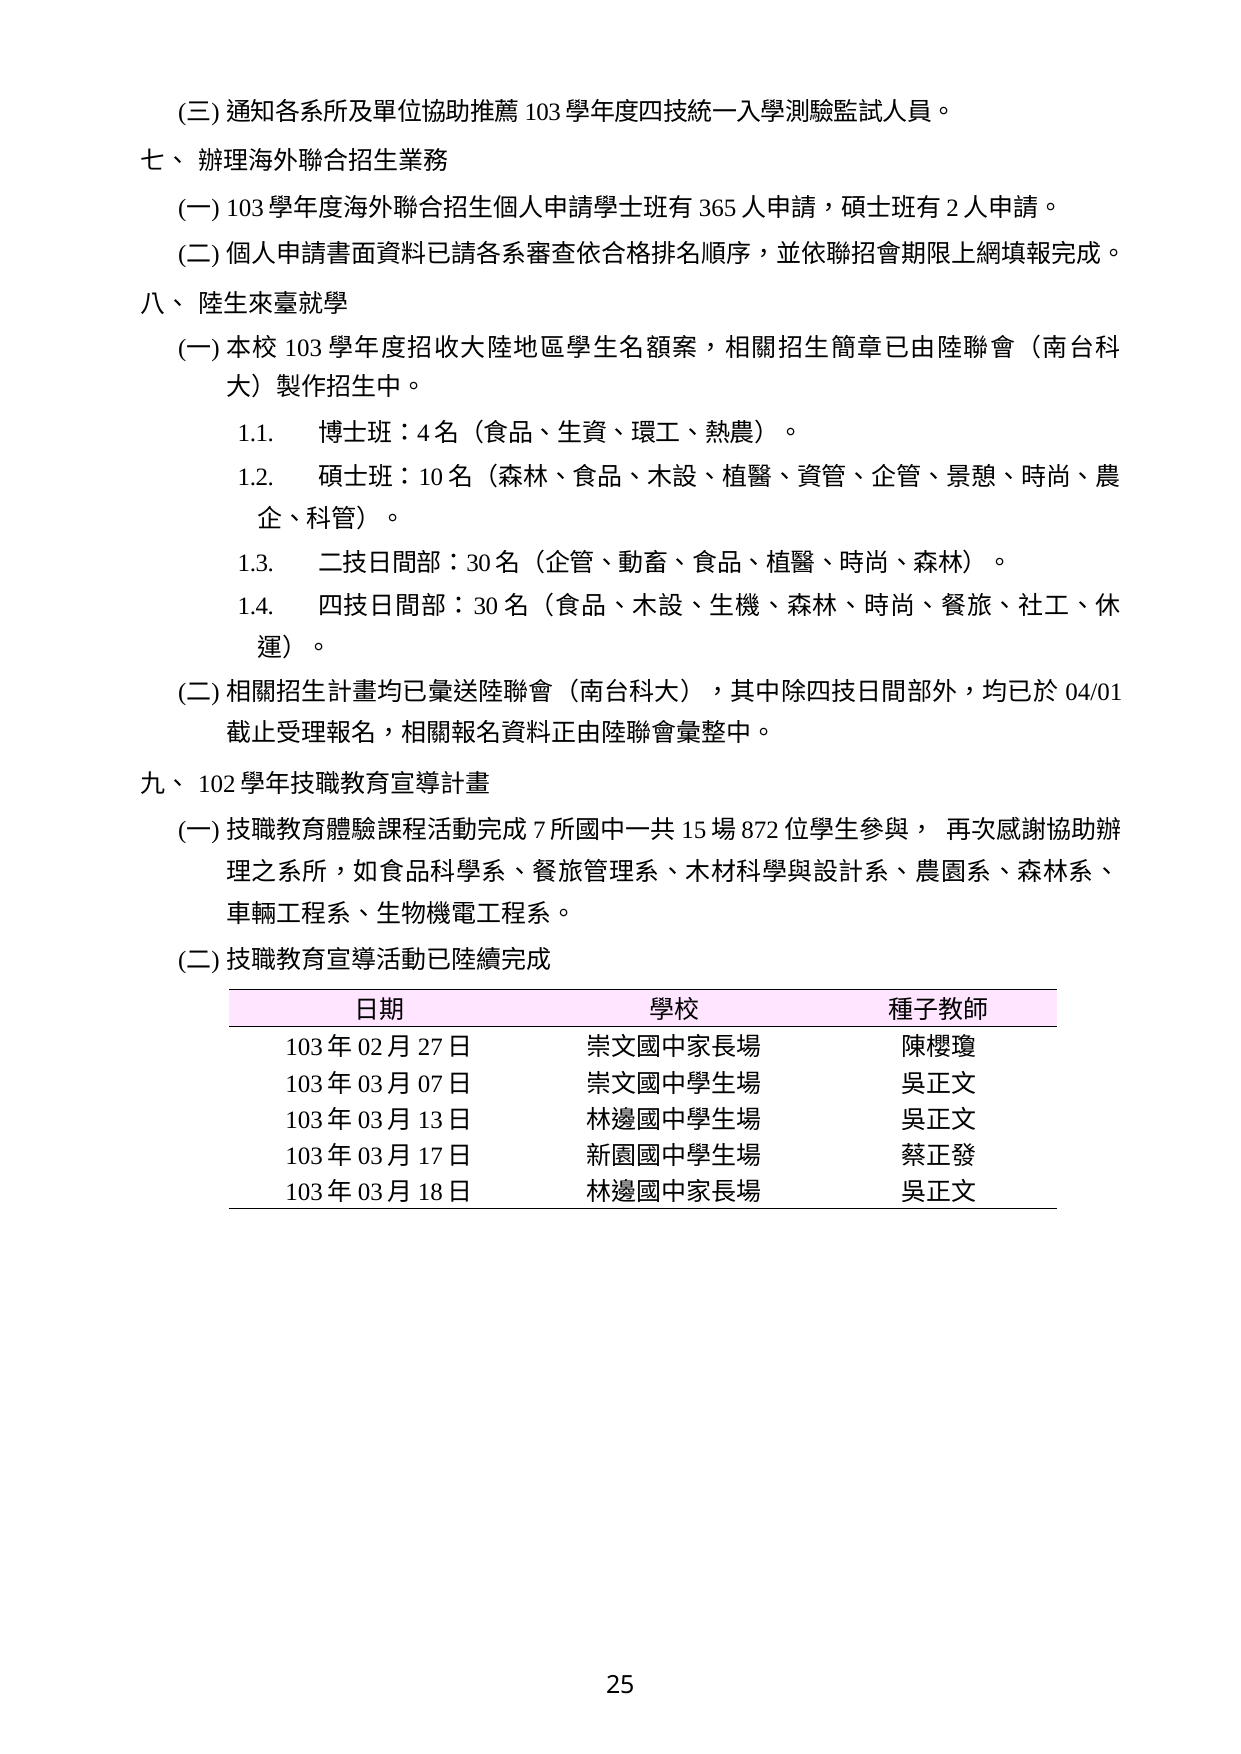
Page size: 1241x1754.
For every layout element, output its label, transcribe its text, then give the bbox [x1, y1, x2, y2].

list 四技日間部：30名（食品、木設、生機、森林、時尚、餐旅、社工、休運）。 [237, 581, 1122, 665]
table_cell 103年03月13日 [229, 1099, 529, 1136]
table_cell 陳櫻瓊 [819, 1027, 1057, 1063]
list 辦理海外聯合招生業務 [141, 135, 1122, 177]
table_cell 103年03月17日 [229, 1136, 529, 1172]
table_cell 吳正文 [819, 1099, 1057, 1136]
table_cell 崇文國中學生場 [529, 1063, 819, 1099]
list 陸生來臺就學 [141, 278, 1122, 319]
table_header 種子教師 [819, 990, 1057, 1026]
list 102學年技職教育宣導計畫 [141, 758, 1122, 799]
list 通知各系所及單位協助推薦103學年度四技統一入學測驗監試人員。 [178, 86, 1122, 128]
list 103學年度海外聯合招生個人申請學士班有365人申請，碩士班有2人申請。 [178, 182, 1122, 223]
list 相關招生計畫均已彙送陸聯會（南台科大），其中除四技日間部外，均已於04/01截止受理報名，相關報名資料正由陸聯會彙整中。 [178, 667, 1122, 750]
table_cell 103年03月07日 [229, 1063, 529, 1099]
list 碩士班：10名（森林、食品、木設、植醫、資管、企管、景憩、時尚、農企、科管）。 [237, 452, 1122, 536]
table_cell 103年03月18日 [229, 1172, 529, 1208]
list 技職教育宣導活動已陸續完成 [178, 934, 1122, 976]
table_cell 林邊國中學生場 [529, 1099, 819, 1136]
list 技職教育體驗課程活動完成7所國中一共15場872位學生參與， 再次感謝協助辦理之系所，如食品科學系、餐旅管理系、木材科學與設計系、農園系、森林系、車輛工程系、生物機電工程系。 [178, 804, 1122, 929]
table_header 學校 [529, 990, 819, 1026]
table_cell 崇文國中家長場 [529, 1027, 819, 1063]
table_cell 103年02月27日 [229, 1027, 529, 1063]
table_cell 新園國中學生場 [529, 1136, 819, 1172]
table_cell 林邊國中家長場 [529, 1172, 819, 1208]
table_cell 蔡正發 [819, 1136, 1057, 1172]
list 個人申請書面資料已請各系審查依合格排名順序，並依聯招會期限上網填報完成。 [178, 228, 1122, 270]
table_cell 吳正文 [819, 1063, 1057, 1099]
table_header 日期 [229, 990, 529, 1026]
list 本校103學年度招收大陸地區學生名額案，相關招生簡章已由陸聯會（南台科大）製作招生中。 [178, 324, 1122, 403]
list 二技日間部：30名（企管、動畜、食品、植醫、時尚、森林）。 [237, 538, 1122, 579]
list 博士班：4名（食品、生資、環工、熱農）。 [237, 408, 1122, 450]
table_cell 吳正文 [819, 1172, 1057, 1208]
